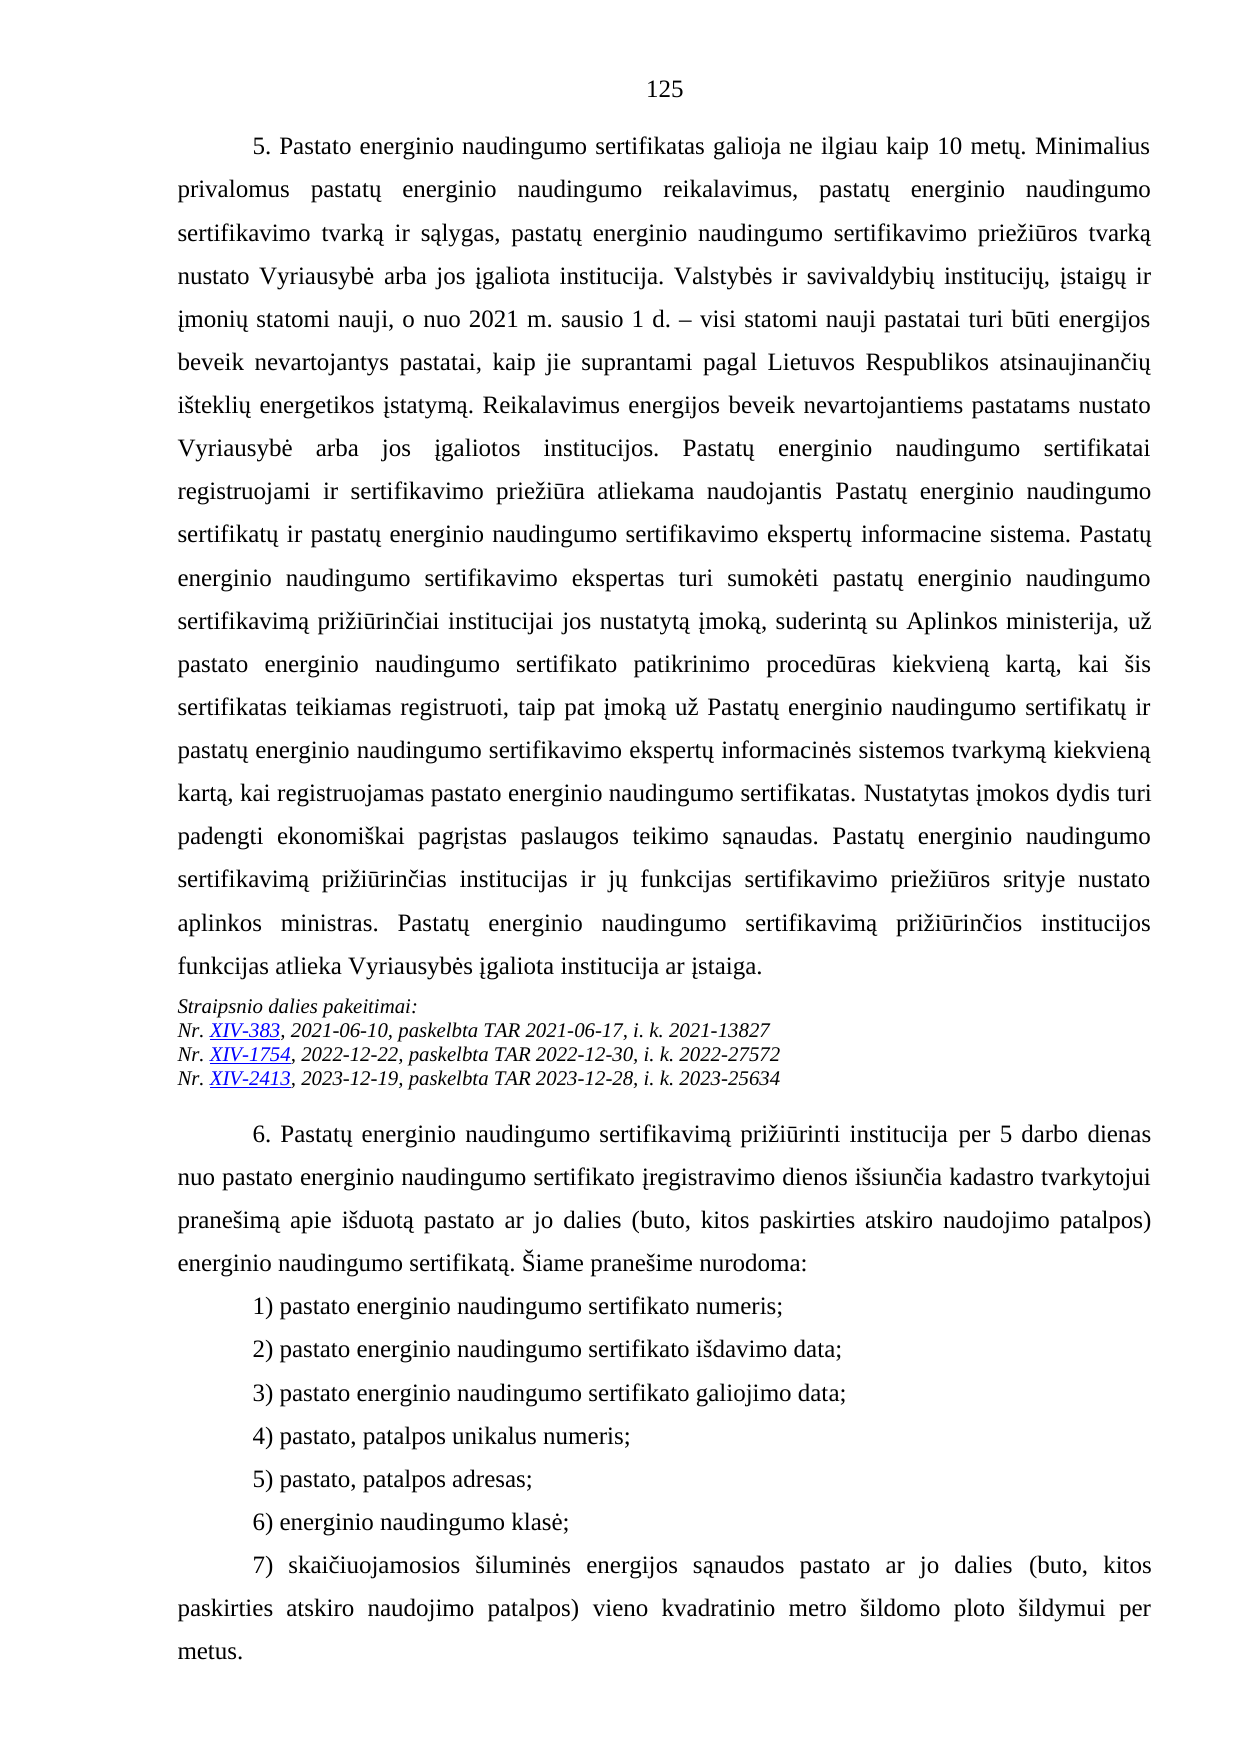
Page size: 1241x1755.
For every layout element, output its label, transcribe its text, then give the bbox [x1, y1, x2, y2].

text Nr. XIV-2413, 2023-12-19, paskelbta TAR 2023-12-28, i. k. 2023-25634 [177, 1066, 1152, 1090]
text 3) pastato energinio naudingumo sertifikato galiojimo data; [177, 1378, 1152, 1406]
text 2) pastato energinio naudingumo sertifikato išdavimo data; [177, 1334, 1152, 1363]
text 4) pastato, patalpos unikalus numeris; [177, 1421, 1152, 1449]
text 5. Pastato energinio naudingumo sertifikatas galioja ne ilgiau kaip 10 metų. Minimalius privalomus pastatų energinio naudingumo reikalavimus, pastatų energinio naudingumo sertifikavimo tvarką ir sąlygas, pastatų energinio naudingumo sertifikavimo priežiūros tvarką nustato Vyriausybė arba jos įgaliota institucija. Valstybės ir savivaldybių institucijų, įstaigų ir įmonių statomi nauji, o nuo 2021 m. sausio 1 d. – visi statomi nauji pastatai turi būti energijos beveik nevartojantys pastatai, kaip jie suprantami pagal Lietuvos Respublikos atsinaujinančių išteklių energetikos įstatymą. Reikalavimus energijos beveik nevartojantiems pastatams nustato Vyriausybė arba jos įgaliotos institucijos. Pastatų energinio naudingumo sertifikatai registruojami ir sertifikavimo priežiūra atliekama naudojantis Pastatų energinio naudingumo sertifikatų ir pastatų energinio naudingumo sertifikavimo ekspertų informacine sistema. Pastatų energinio naudingumo sertifikavimo ekspertas turi sumokėti pastatų energinio naudingumo sertifikavimą prižiūrinčiai institucijai jos nustatytą įmoką, suderintą su Aplinkos ministerija, už pastato energinio naudingumo sertifikato patikrinimo procedūras kiekvieną kartą, kai šis sertifikatas teikiamas registruoti, taip pat įmoką už Pastatų energinio naudingumo sertifikatų ir pastatų energinio naudingumo sertifikavimo ekspertų informacinės sistemos tvarkymą kiekvieną kartą, kai registruojamas pastato energinio naudingumo sertifikatas. Nustatytas įmokos dydis turi padengti ekonomiškai pagrįstas paslaugos teikimo sąnaudas. Pastatų energinio naudingumo sertifikavimą prižiūrinčias institucijas ir jų funkcijas sertifikavimo priežiūros srityje nustato aplinkos ministras. Pastatų energinio naudingumo sertifikavimą prižiūrinčios institucijos funkcijas atlieka Vyriausybės įgaliota institucija ar įstaiga. [177, 131, 1152, 979]
text 6. Pastatų energinio naudingumo sertifikavimą prižiūrinti institucija per 5 darbo dienas nuo pastato energinio naudingumo sertifikato įregistravimo dienos išsiunčia kadastro tvarkytojui pranešimą apie išduotą pastato ar jo dalies (buto, kitos paskirties atskiro naudojimo patalpos) energinio naudingumo sertifikatą. Šiame pranešime nurodoma: [177, 1119, 1152, 1277]
text 6) energinio naudingumo klasė; [177, 1507, 1152, 1536]
text 1) pastato energinio naudingumo sertifikato numeris; [177, 1291, 1152, 1320]
text 5) pastato, patalpos adresas; [177, 1464, 1152, 1493]
text Straipsnio dalies pakeitimai: [177, 994, 1152, 1018]
text Nr. XIV-383, 2021-06-10, paskelbta TAR 2021-06-17, i. k. 2021-13827 [177, 1018, 1152, 1042]
text 7) skaičiuojamosios šiluminės energijos sąnaudos pastato ar jo dalies (buto, kitos paskirties atskiro naudojimo patalpos) vieno kvadratinio metro šildomo ploto šildymui per metus. [177, 1550, 1152, 1665]
text Nr. XIV-1754, 2022-12-22, paskelbta TAR 2022-12-30, i. k. 2022-27572 [177, 1042, 1152, 1066]
